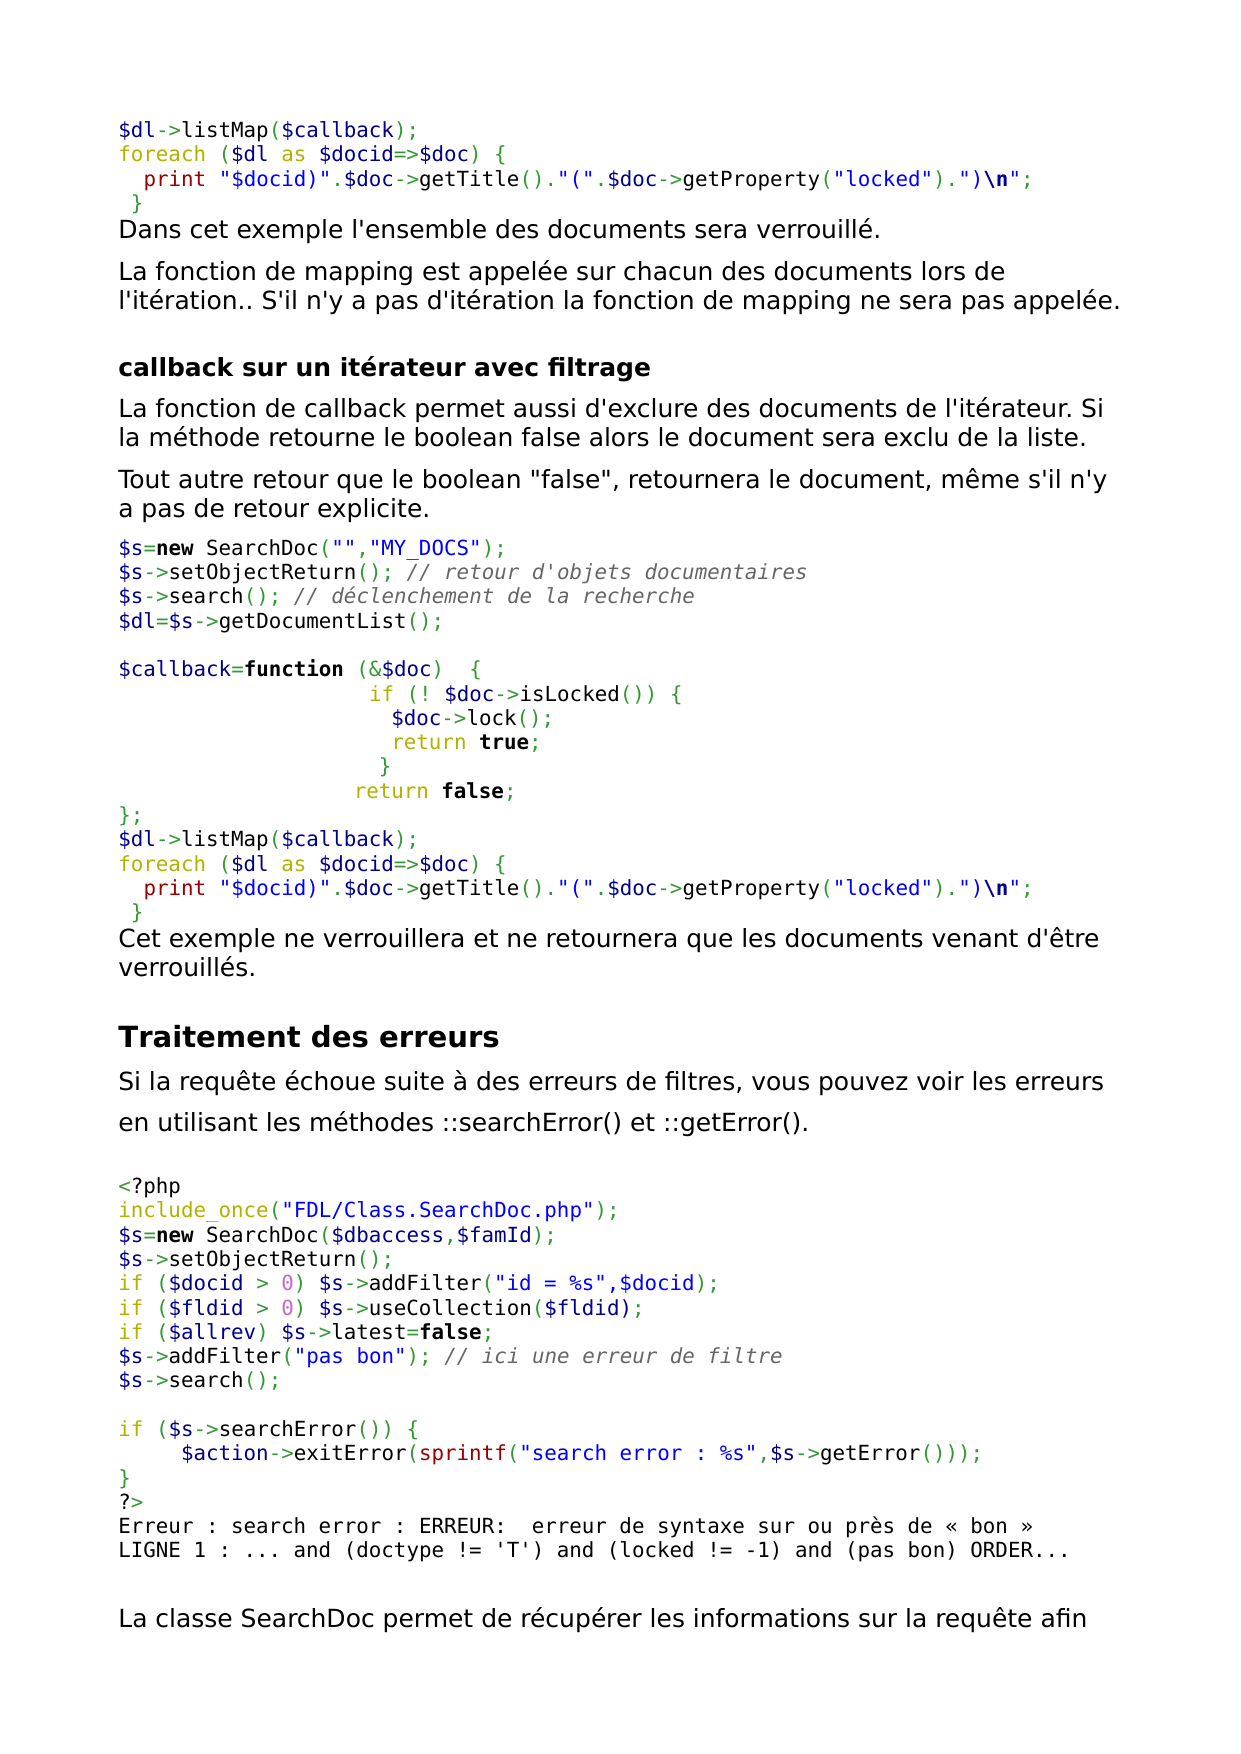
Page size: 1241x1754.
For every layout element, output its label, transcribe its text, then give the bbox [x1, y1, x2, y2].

text $s=new SearchDoc("","MY_DOCS"); [118, 536, 1122, 560]
text $s=new SearchDoc($dbaccess,$famId); [118, 1223, 1122, 1247]
text Erreur : search error : ERREUR: erreur de syntaxe sur ou près de « bon » [118, 1514, 1122, 1538]
text print "$docid)".$doc->getTitle()."(".$doc->getProperty("locked").")\n"; [118, 167, 1122, 191]
text en utilisant les méthodes ::searchError() et ::getError(). [118, 1108, 1122, 1137]
text LIGNE 1 : ... and (doctype != 'T') and (locked != -1) and (pas bon) ORDER... [118, 1538, 1122, 1563]
text La classe SearchDoc permet de récupérer les informations sur la requête afin [118, 1604, 1122, 1633]
subtitle Traitement des erreurs [118, 1020, 1122, 1054]
text if ($s->searchError()) { [118, 1417, 1122, 1441]
text if ($allrev) $s->latest=false; [118, 1320, 1122, 1344]
text } [118, 900, 1122, 924]
text $dl->listMap($callback); [118, 118, 1122, 142]
text $s->setObjectReturn(); // retour d'objets documentaires [118, 560, 1122, 584]
text if (! $doc->isLocked()) { [118, 682, 1122, 706]
text La fonction de mapping est appelée sur chacun des documents lors de l'itération.. S'il n'y a pas d'itération la fonction de mapping ne sera pas appelée. [118, 257, 1122, 315]
text $s->addFilter("pas bon"); // ici une erreur de filtre [118, 1344, 1122, 1368]
text $callback=function (&$doc) { [118, 657, 1122, 682]
text $action->exitError(sprintf("search error : %s",$s->getError())); [118, 1441, 1122, 1466]
text } [118, 754, 1122, 779]
text foreach ($dl as $docid=>$doc) { [118, 852, 1122, 876]
subtitle callback sur un itérateur avec filtrage [118, 353, 1122, 382]
text Dans cet exemple l'ensemble des documents sera verrouillé. [118, 215, 1122, 244]
text $doc->lock(); [118, 706, 1122, 730]
text if ($fldid > 0) $s->useCollection($fldid); [118, 1296, 1122, 1320]
text }; [118, 803, 1122, 827]
text Cet exemple ne verrouillera et ne retournera que les documents venant d'être verrouillés. [118, 924, 1122, 983]
text $s->search(); // déclenchement de la recherche [118, 584, 1122, 609]
text ?> [118, 1490, 1122, 1514]
text foreach ($dl as $docid=>$doc) { [118, 142, 1122, 167]
text include_once("FDL/Class.SearchDoc.php"); [118, 1198, 1122, 1223]
text if ($docid > 0) $s->addFilter("id = %s",$docid); [118, 1271, 1122, 1296]
text La fonction de callback permet aussi d'exclure des documents de l'itérateur. Si la méthode retourne le boolean false alors le document sera exclu de la liste. [118, 394, 1122, 453]
text Si la requête échoue suite à des erreurs de filtres, vous pouvez voir les erreurs [118, 1067, 1122, 1096]
text return false; [118, 779, 1122, 803]
text Tout autre retour que le boolean "false", retournera le document, même s'il n'y a pas de retour explicite. [118, 465, 1122, 523]
text <?php [118, 1174, 1122, 1198]
text $s->search(); [118, 1368, 1122, 1393]
text $dl->listMap($callback); [118, 827, 1122, 852]
text print "$docid)".$doc->getTitle()."(".$doc->getProperty("locked").")\n"; [118, 876, 1122, 900]
text $dl=$s->getDocumentList(); [118, 609, 1122, 633]
text } [118, 1466, 1122, 1490]
text return true; [118, 730, 1122, 754]
text } [118, 191, 1122, 215]
text $s->setObjectReturn(); [118, 1247, 1122, 1271]
